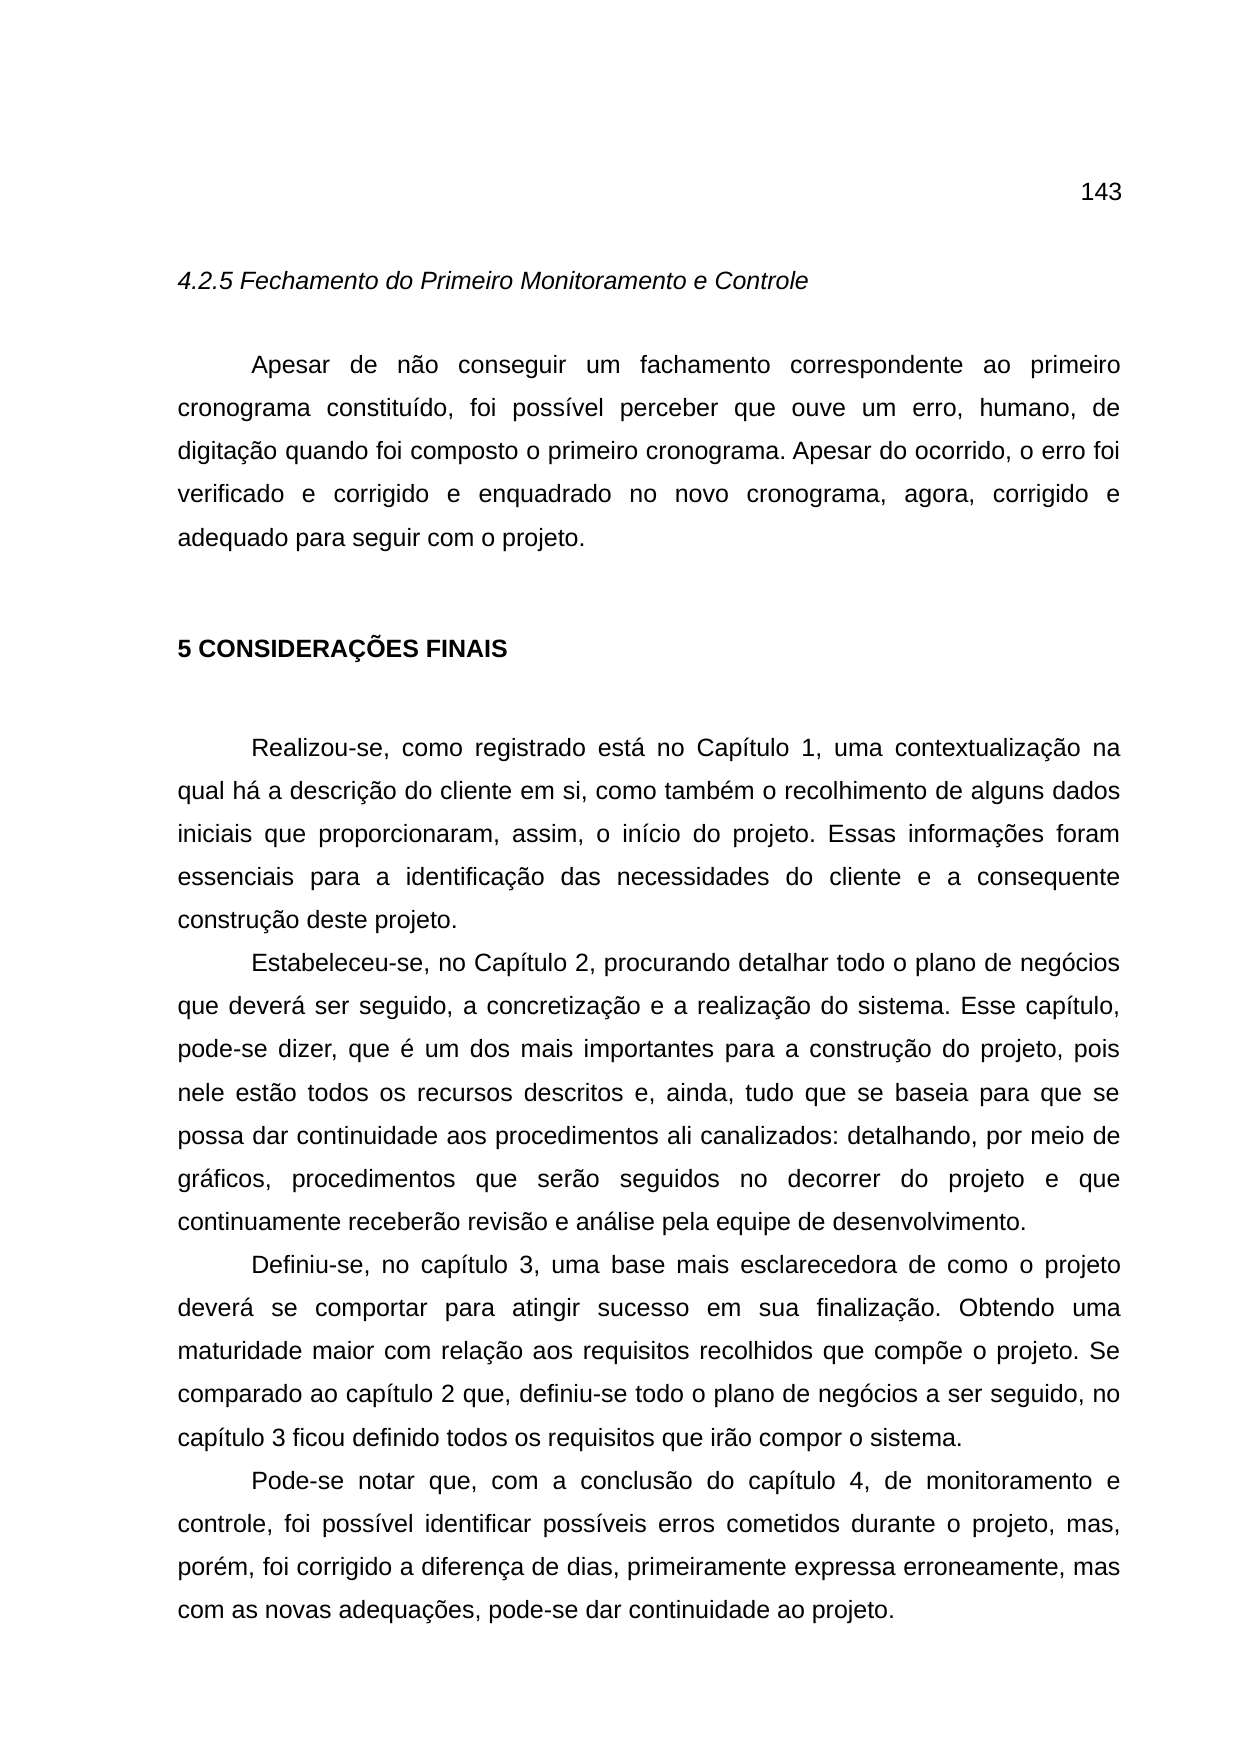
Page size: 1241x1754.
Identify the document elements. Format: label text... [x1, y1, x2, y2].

text Realizou-se, como registrado está no Capítulo 1, uma contextualização na qual há a descrição do cliente em si, como também o recolhimento de alguns dados iniciais que proporcionaram, assim, o início do projeto. Essas informações foram essenciais para a identificação das necessidades do cliente e a consequente construção deste projeto. [177, 733, 1122, 934]
text Definiu-se, no capítulo 3, uma base mais esclarecedora de como o projeto deverá se comportar para atingir sucesso em sua finalização. Obtendo uma maturidade maior com relação aos requisitos recolhidos que compõe o projeto. Se comparado ao capítulo 2 que, definiu-se todo o plano de negócios a ser seguido, no capítulo 3 ficou definido todos os requisitos que irão compor o sistema. [177, 1250, 1122, 1451]
subtitle 5 CONSIDERAÇÕES FINAIS [177, 634, 1122, 663]
text Apesar de não conseguir um fachamento correspondente ao primeiro cronograma constituído, foi possível perceber que ouve um erro, humano, de digitação quando foi composto o primeiro cronograma. Apesar do ocorrido, o erro foi verificado e corrigido e enquadrado no novo cronograma, agora, corrigido e adequado para seguir com o projeto. [177, 350, 1122, 551]
subtitle 4.2.5 Fechamento do Primeiro Monitoramento e Controle [177, 266, 1122, 294]
text Estabeleceu-se, no Capítulo 2, procurando detalhar todo o plano de negócios que deverá ser seguido, a concretização e a realização do sistema. Esse capítulo, pode-se dizer, que é um dos mais importantes para a construção do projeto, pois nele estão todos os recursos descritos e, ainda, tudo que se baseia para que se possa dar continuidade aos procedimentos ali canalizados: detalhando, por meio de gráficos, procedimentos que serão seguidos no decorrer do projeto e que continuamente receberão revisão e análise pela equipe de desenvolvimento. [177, 948, 1122, 1236]
text Pode-se notar que, com a conclusão do capítulo 4, de monitoramento e controle, foi possível identificar possíveis erros cometidos durante o projeto, mas, porém, foi corrigido a diferença de dias, primeiramente expressa erroneamente, mas com as novas adequações, pode-se dar continuidade ao projeto. [177, 1466, 1122, 1624]
